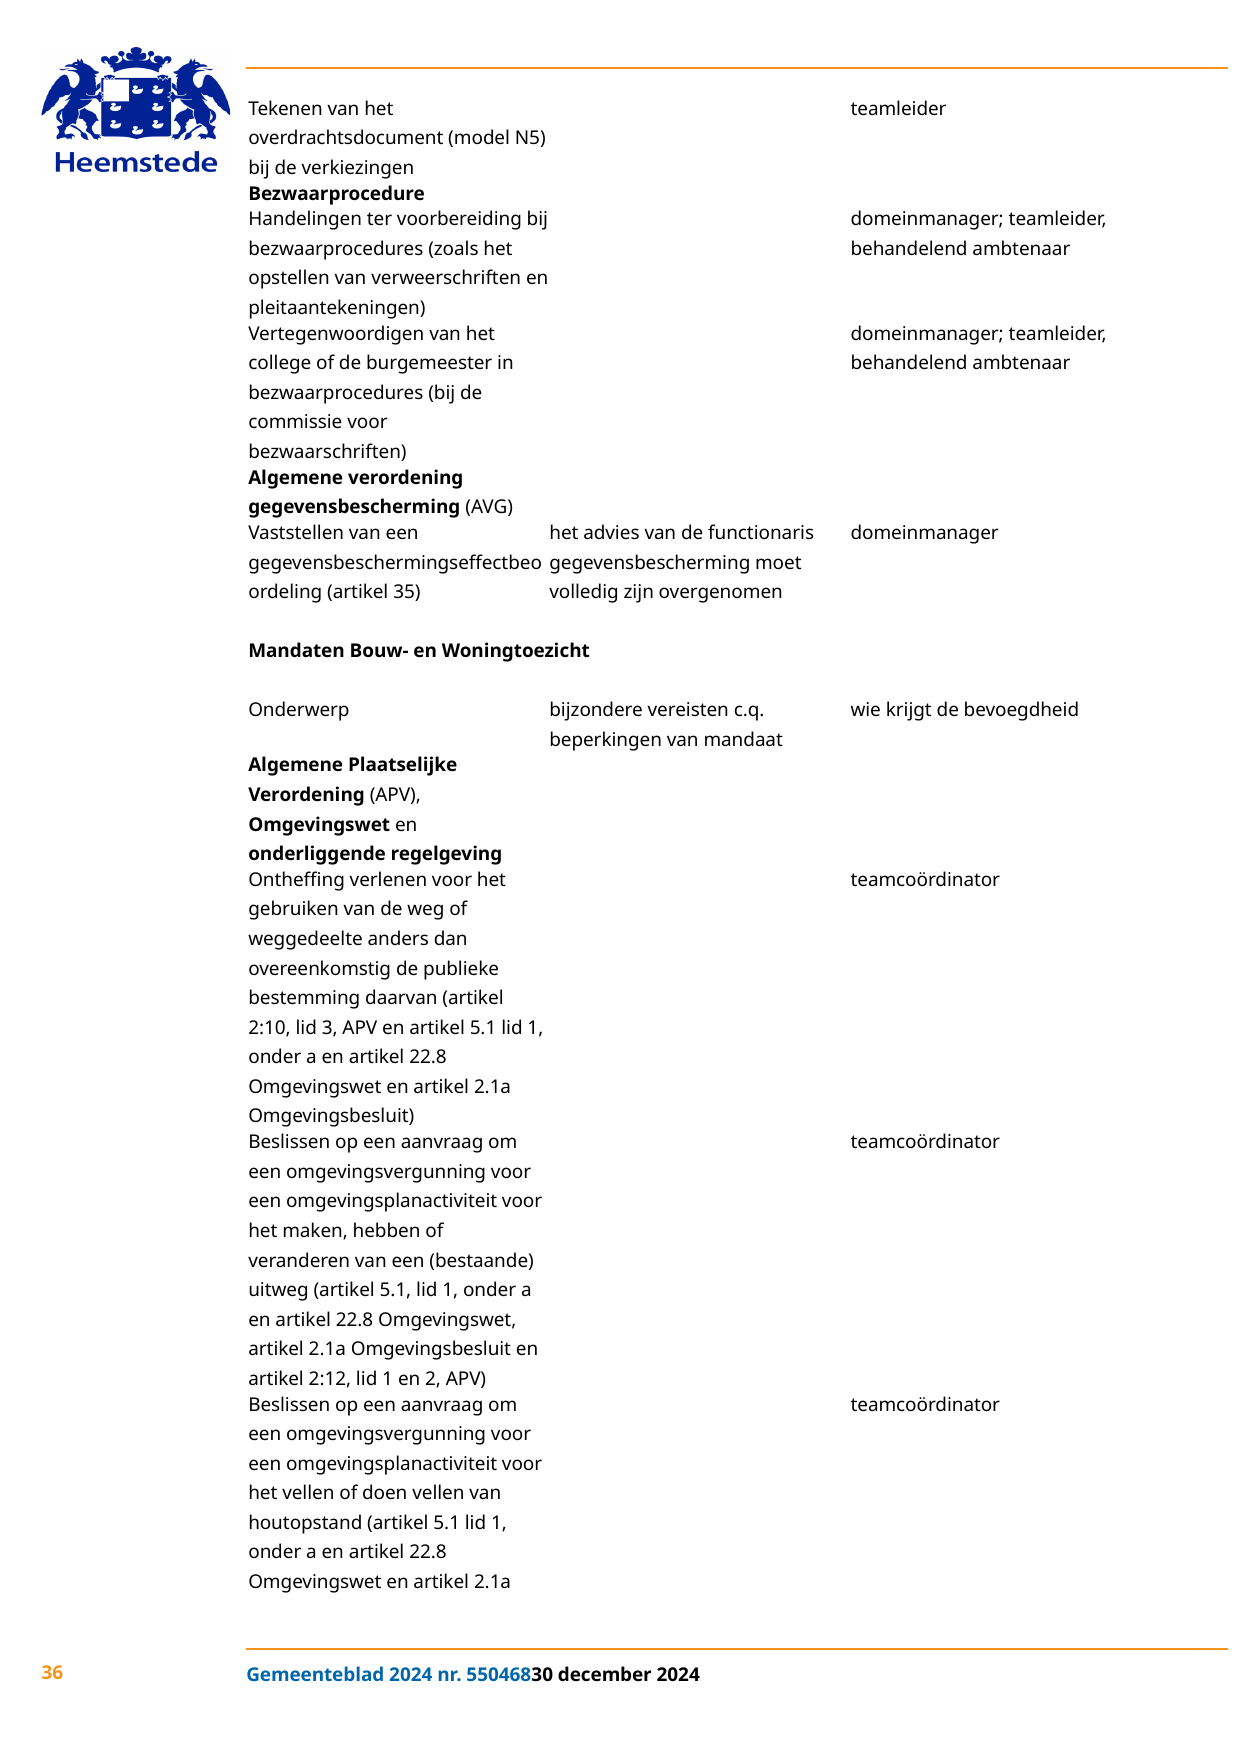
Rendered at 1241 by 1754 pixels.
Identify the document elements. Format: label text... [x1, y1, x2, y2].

picture [41, 47, 231, 172]
table_cell Ontheffing verlenen voor het gebruiken van de weg of weggedeelte anders dan overeenkomstig de publieke bestemming daarvan (artikel 2:10, lid 3, APV en artikel 5.1 lid 1, onder a en artikel 22.8 Omgevingswet en artikel 2.1a Omgevingsbesluit) [248, 866, 549, 1128]
table_cell Beslissen op een aanvraag om een omgevingsvergunning voor een omgevingsplanactiviteit voor het maken, hebben of veranderen van een (bestaande) uitweg (artikel 5.1, lid 1, onder a en artikel 22.8 Omgevingswet, artikel 2.1a Omgevingsbesluit en artikel 2:12, lid 1 en 2, APV) [248, 1129, 549, 1391]
table_cell [549, 205, 850, 320]
table_cell [549, 1129, 850, 1391]
table_cell [549, 1391, 850, 1594]
table_cell [850, 752, 1152, 866]
table_cell het advies van de functionaris gegevensbescherming moet volledig zijn overgenomen [549, 519, 850, 604]
text Mandaten Bouw- en Woningtoezicht [248, 637, 1152, 663]
table_cell teamcoördinator [850, 1391, 1152, 1594]
table_cell [549, 95, 850, 180]
table_cell [549, 866, 850, 1128]
table_cell domeinmanager; teamleider, behandelend ambtenaar [850, 320, 1152, 464]
table_cell Tekenen van het overdrachtsdocument (model N5) bij de verkiezingen [248, 95, 549, 180]
table_cell Vertegenwoordigen van het college of de burgemeester in bezwaarprocedures (bij de commissie voor bezwaarschriften) [248, 320, 549, 464]
table_cell [549, 752, 850, 866]
table_header bijzondere vereisten c.q. beperkingen van mandaat [549, 696, 850, 752]
table_cell [850, 464, 1152, 519]
table_cell [549, 464, 850, 519]
table_header Onderwerp [248, 696, 549, 752]
table_cell Beslissen op een aanvraag om een omgevingsvergunning voor een omgevingsplanactiviteit voor het vellen of doen vellen van houtopstand (artikel 5.1 lid 1, onder a en artikel 22.8 Omgevingswet en artikel 2.1a [248, 1391, 549, 1594]
table_cell teamcoördinator [850, 1129, 1152, 1391]
table_cell teamleider [850, 95, 1152, 180]
table_cell domeinmanager; teamleider, behandelend ambtenaar [850, 205, 1152, 320]
table_cell Bezwaarprocedure [248, 180, 549, 205]
table_cell Handelingen ter voorbereiding bij bezwaarprocedures (zoals het opstellen van verweerschriften en pleitaantekeningen) [248, 205, 549, 320]
table_cell teamcoördinator [850, 866, 1152, 1128]
table_cell [850, 180, 1152, 205]
table_cell [549, 320, 850, 464]
table_cell Vaststellen van een gegevensbeschermingseffectbeoordeling (artikel 35) [248, 519, 549, 604]
table_cell Algemene verordening gegevensbescherming (AVG) [248, 464, 549, 519]
table_cell Algemene Plaatselijke Verordening (APV), Omgevingswet en onderliggende regelgeving [248, 752, 549, 866]
table_cell [549, 180, 850, 205]
table_header wie krijgt de bevoegdheid [850, 696, 1152, 752]
table_cell domeinmanager [850, 519, 1152, 604]
